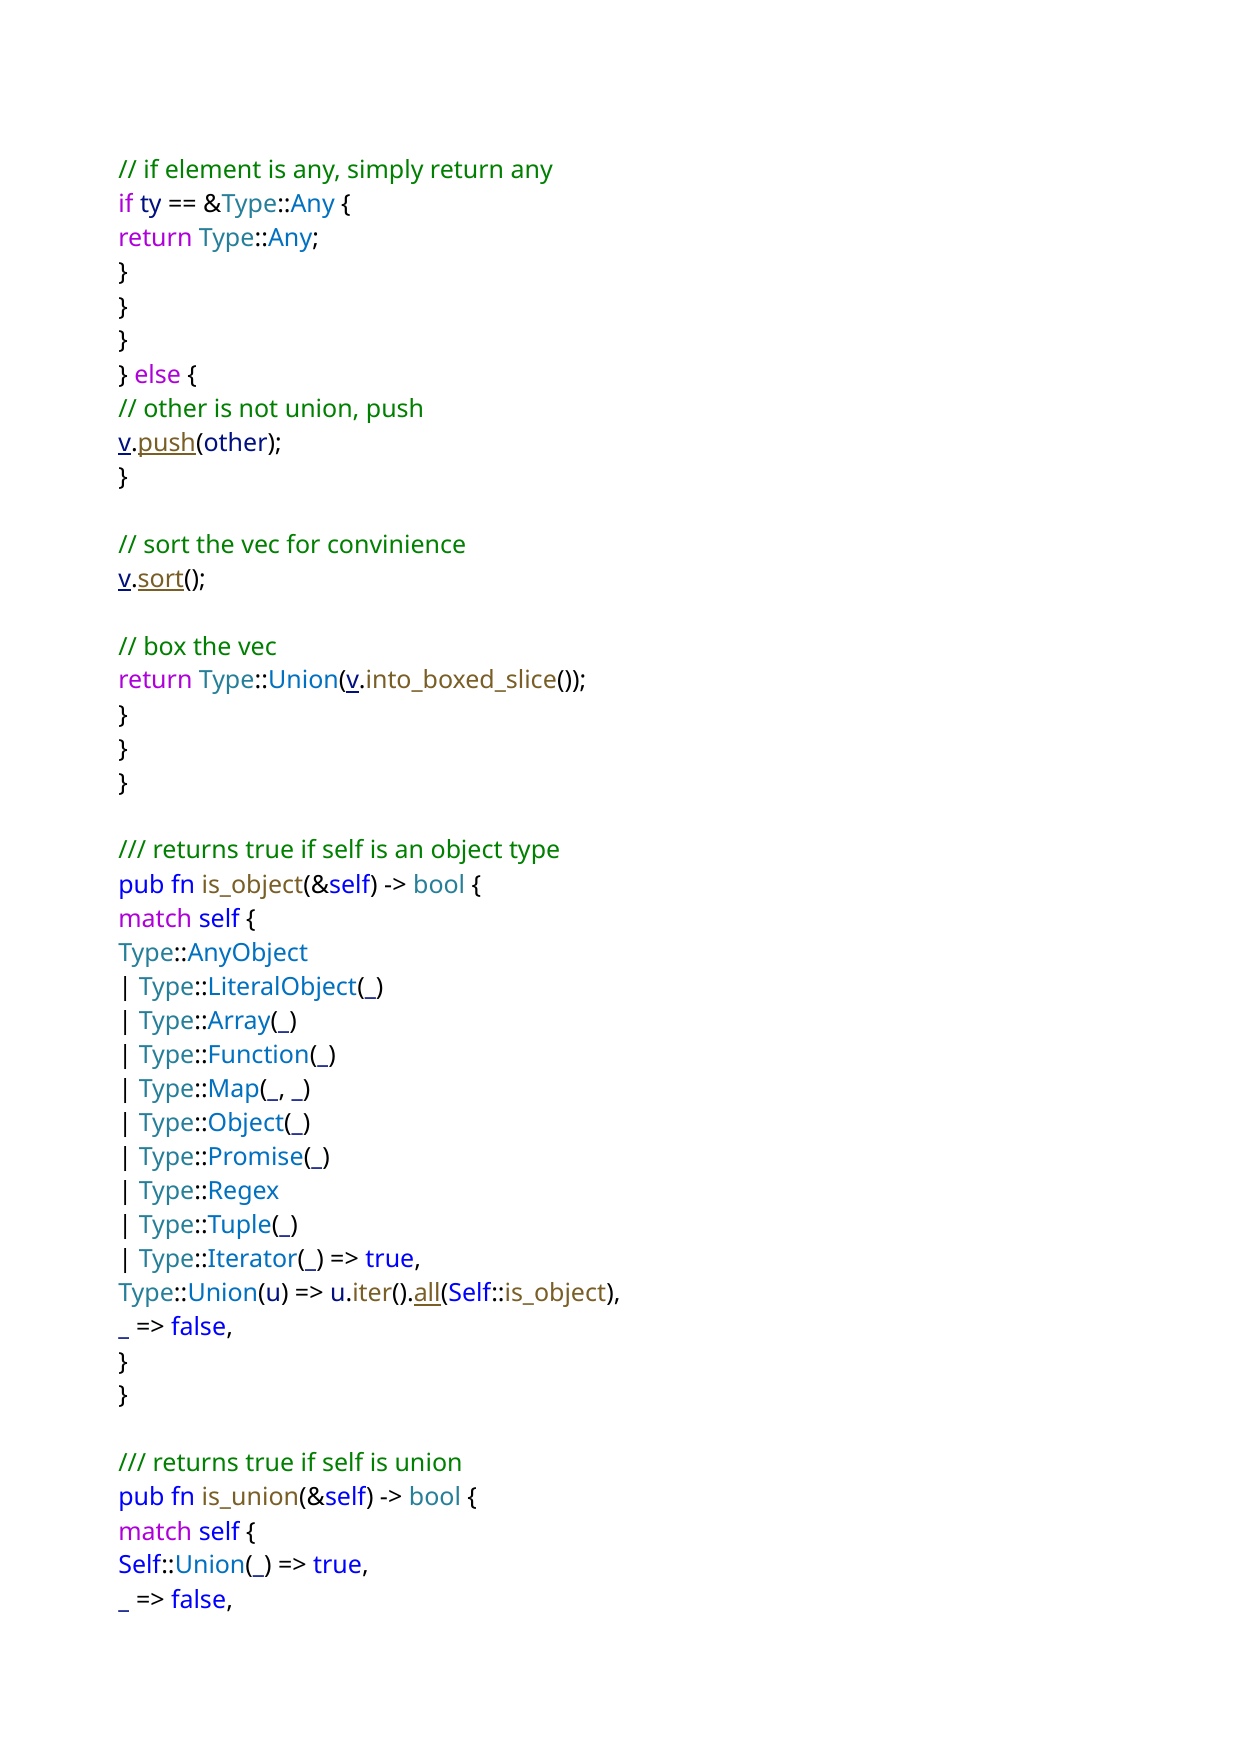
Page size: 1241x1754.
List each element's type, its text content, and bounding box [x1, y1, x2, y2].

text } [118, 254, 1122, 288]
text /// returns true if self is union [118, 1445, 1122, 1479]
text } else { [118, 356, 1122, 390]
text // other is not union, push [118, 390, 1122, 424]
text | Type::Array(_) [118, 1002, 1122, 1037]
text | Type::Promise(_) [118, 1139, 1122, 1173]
text } [118, 696, 1122, 730]
text } [118, 764, 1122, 798]
text match self { [118, 900, 1122, 934]
text pub fn is_object(&self) -> bool { [118, 866, 1122, 900]
text | Type::Tuple(_) [118, 1207, 1122, 1241]
text Type::AnyObject [118, 934, 1122, 968]
text /// returns true if self is an object type [118, 832, 1122, 866]
text } [118, 322, 1122, 356]
text return Type::Union(v.into_boxed_slice()); [118, 662, 1122, 696]
text | Type::Object(_) [118, 1105, 1122, 1139]
text match self { [118, 1513, 1122, 1547]
text return Type::Any; [118, 220, 1122, 254]
text | Type::Regex [118, 1173, 1122, 1207]
text // sort the vec for convinience [118, 526, 1122, 560]
text pub fn is_union(&self) -> bool { [118, 1479, 1122, 1513]
text | Type::LiteralObject(_) [118, 968, 1122, 1002]
text Self::Union(_) => true, [118, 1547, 1122, 1581]
text | Type::Iterator(_) => true, [118, 1241, 1122, 1275]
text | Type::Function(_) [118, 1037, 1122, 1071]
text // box the vec [118, 628, 1122, 662]
text v.sort(); [118, 560, 1122, 594]
text } [118, 288, 1122, 322]
text _ => false, [118, 1581, 1122, 1615]
text v.push(other); [118, 424, 1122, 458]
text // if element is any, simply return any [118, 152, 1122, 186]
text if ty == &Type::Any { [118, 186, 1122, 220]
text _ => false, [118, 1309, 1122, 1343]
text } [118, 458, 1122, 492]
text } [118, 1377, 1122, 1411]
text } [118, 1343, 1122, 1377]
text | Type::Map(_, _) [118, 1071, 1122, 1105]
text } [118, 730, 1122, 764]
text Type::Union(u) => u.iter().all(Self::is_object), [118, 1275, 1122, 1309]
